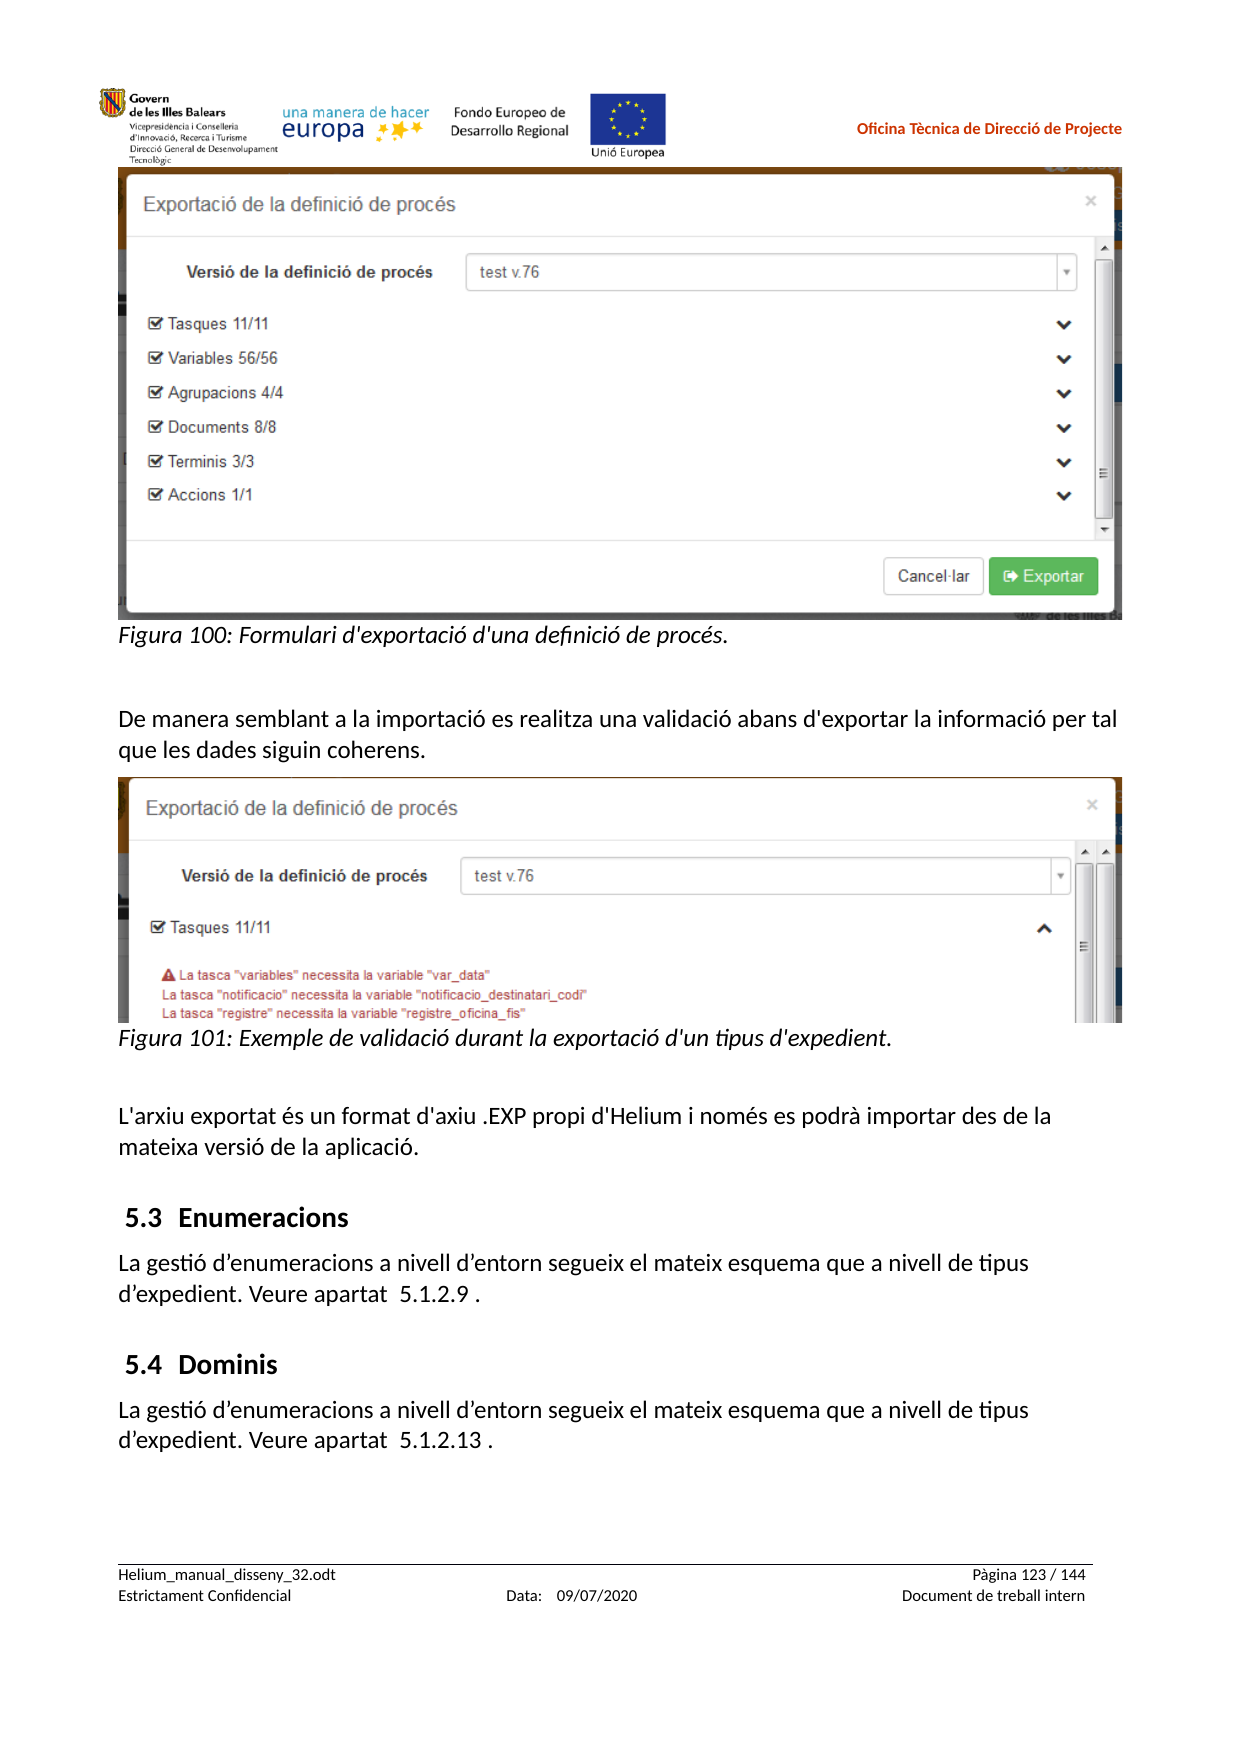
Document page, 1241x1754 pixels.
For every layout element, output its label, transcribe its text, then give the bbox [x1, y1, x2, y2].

text Figura 101: Exemple de validació durant la exportació d'un tipus d'expedient. [118, 1023, 1122, 1053]
text De manera semblant a la importació es realitza una validació abans d'exportar la informació per tal que les dades siguin coherens. [118, 704, 1122, 765]
subtitle Enumeracions [118, 1199, 1122, 1235]
text Figura 100: Formulari d'exportació d'una definició de procés. [118, 620, 1122, 650]
picture [118, 777, 1123, 1023]
picture [99, 87, 668, 166]
text L'arxiu exportat és un format d'axiu .EXP propi d'Helium i només es podrà importar des de la mateixa versió de la aplicació. [118, 1101, 1122, 1162]
text La gestió d’enumeracions a nivell d’entorn segueix el mateix esquema que a nivell de tipus d’expedient. Veure apartat 5.1.2.13. [118, 1394, 1122, 1455]
subtitle Dominis [118, 1346, 1122, 1381]
text La gestió d’enumeracions a nivell d’entorn segueix el mateix esquema que a nivell de tipus d’expedient. Veure apartat 5.1.2.9. [118, 1247, 1122, 1308]
picture [118, 167, 1123, 620]
